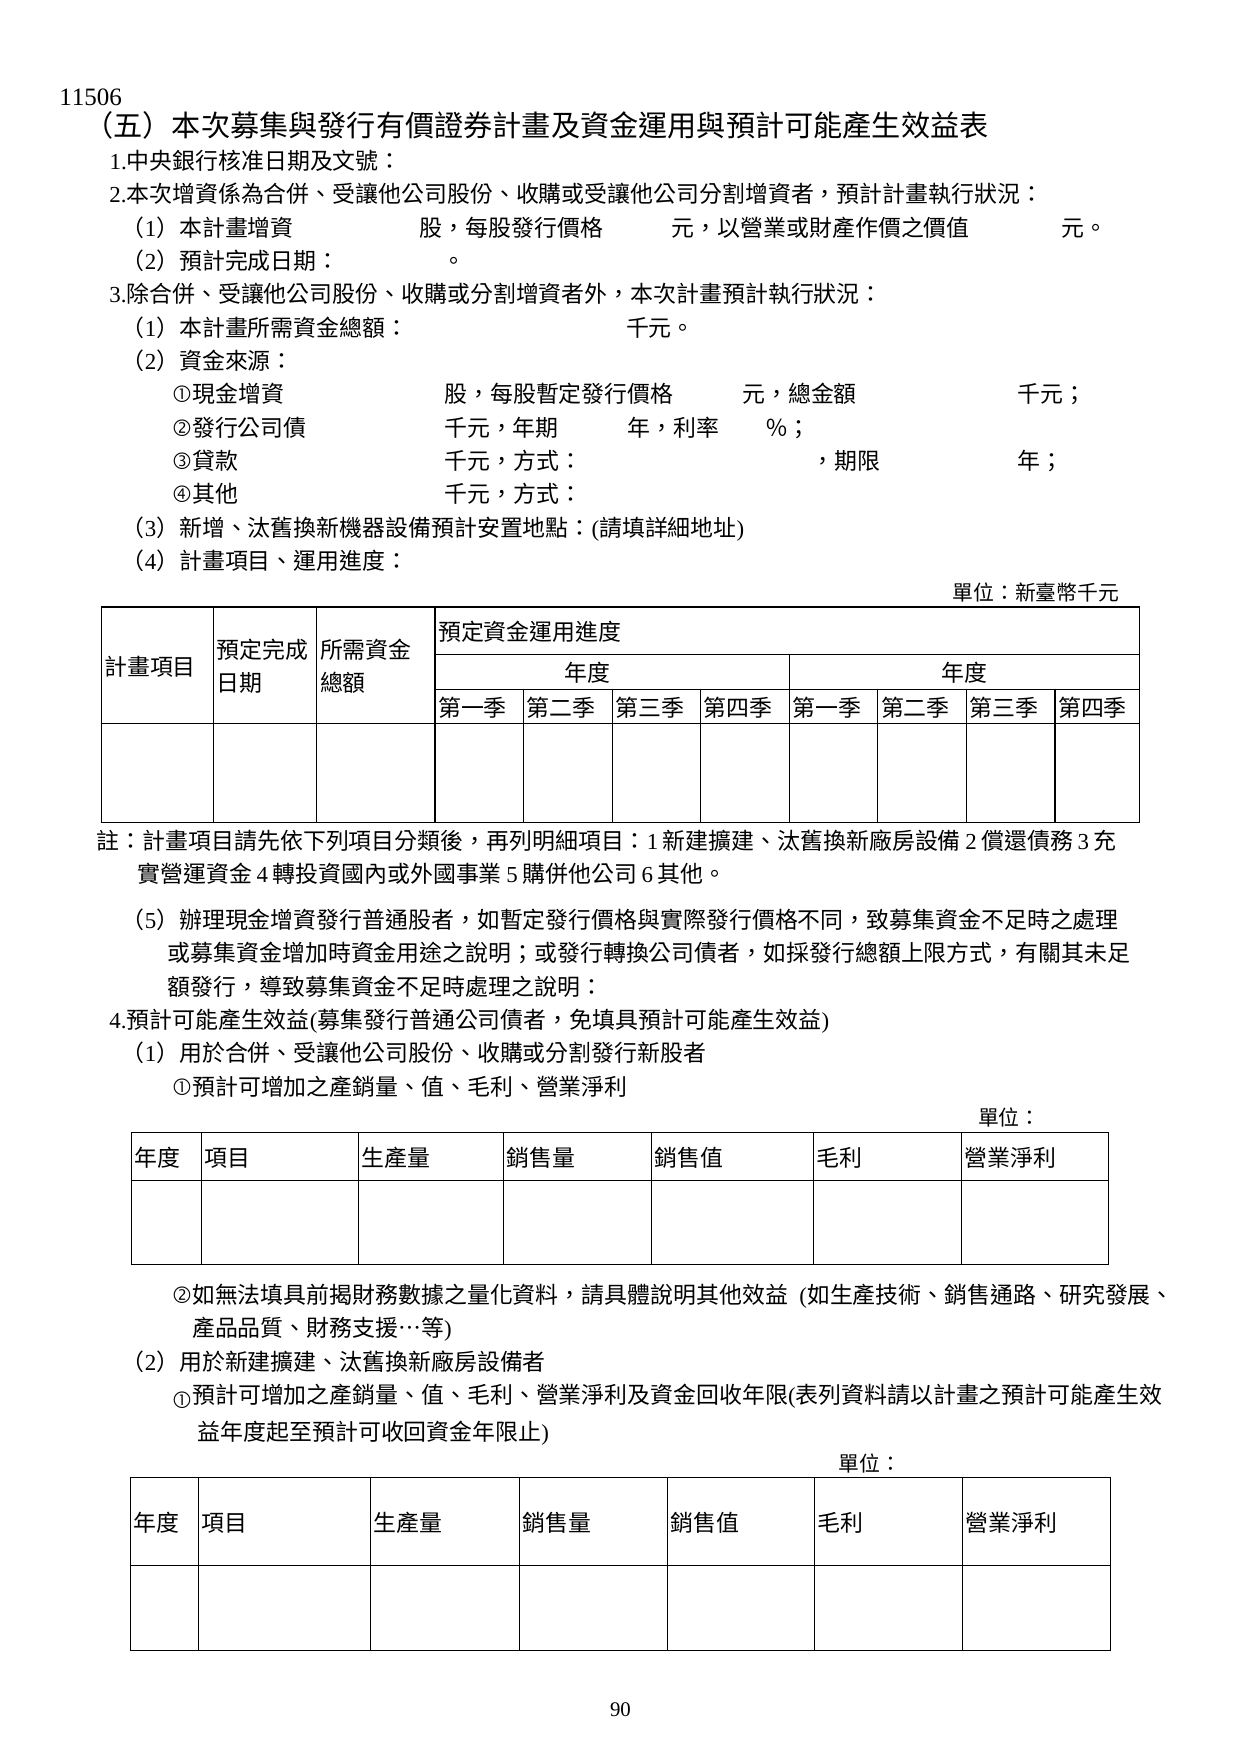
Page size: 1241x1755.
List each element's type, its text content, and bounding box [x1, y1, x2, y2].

table_header 銷售值 [652, 1133, 813, 1180]
table_cell [524, 724, 612, 822]
text 1.中央銀行核准日期及文號： [109, 143, 1181, 176]
table_header 項目 [199, 1478, 370, 1565]
table_cell [504, 1181, 651, 1263]
table_cell [199, 1566, 370, 1650]
table_cell 年度 [436, 655, 789, 688]
text 2.本次增資係為合併、受讓他公司股份、收購或受讓他公司分割增資者，預計計畫執行狀況： [109, 176, 1181, 209]
table_header 銷售量 [504, 1133, 651, 1180]
table_cell [815, 1566, 962, 1650]
table_header 計畫項目 [102, 608, 213, 723]
table_cell [878, 724, 966, 822]
table_cell [701, 724, 789, 822]
table_cell [102, 724, 213, 822]
text 其他 千元，方式： [172, 476, 1181, 509]
table_cell 第一季 [436, 690, 523, 723]
table_cell 第三季 [967, 690, 1054, 723]
text （五）本次募集與發行有價證券計畫及資金運用與預計可能產生效益表 [84, 109, 1181, 143]
table_cell 第一季 [790, 690, 877, 723]
table_cell [814, 1181, 961, 1263]
table_cell 第四季 [701, 690, 789, 723]
text 貸款 千元，方式： ，期限 年； [172, 443, 1181, 476]
table_cell [214, 724, 316, 822]
table_cell [202, 1181, 358, 1263]
table_header 預定完成日期 [214, 608, 316, 723]
table_header 營業淨利 [962, 1133, 1108, 1180]
table_cell [131, 1566, 198, 1650]
table_cell [668, 1566, 814, 1650]
table_cell [317, 724, 434, 822]
table_header 所需資金總額 [317, 608, 434, 723]
table_cell 第三季 [613, 690, 700, 723]
table_cell [132, 1181, 201, 1263]
text 3.除合併、受讓他公司股份、收購或分割增資者外，本次計畫預計執行狀況： [109, 276, 1181, 309]
table_header 項目 [202, 1133, 358, 1180]
table_header 銷售值 [668, 1478, 814, 1565]
text （1）用於合併、受讓他公司股份、收購或分割發行新股者 [122, 1035, 1181, 1068]
table_header 毛利 [814, 1133, 961, 1180]
table_header 銷售量 [520, 1478, 667, 1565]
text （5）辦理現金增資發行普通股者，如暫定發行價格與實際發行價格不同，致募集資金不足時之處理或募集資金增加時資金用途之說明；或發行轉換公司債者，如採發行總額上限方式，有關其未足額發行，導致募集資金不足時處理之說明： [122, 902, 1131, 1002]
table_cell 第四季 [1056, 690, 1139, 723]
table_cell [359, 1181, 503, 1263]
table_cell [613, 724, 700, 822]
table_header 預定資金運用進度 [436, 608, 1139, 654]
table_cell 第二季 [524, 690, 612, 723]
table_cell [520, 1566, 667, 1650]
table_header 年度 [132, 1133, 201, 1180]
text （4）計畫項目、運用進度： [122, 543, 1181, 576]
table_header 生產量 [371, 1478, 519, 1565]
text 單位： [194, 1447, 1181, 1477]
text （2）預計完成日期： 。 [59, 243, 1181, 276]
text 註：計畫項目請先依下列項目分類後，再列明細項目：1新建擴建、汰舊換新廠房設備2償還債務3充實營運資金4轉投資國內或外國事業5購併他公司6其他。 [97, 823, 1131, 889]
table_cell [1056, 724, 1139, 822]
text 如無法填具前揭財務數據之量化資料，請具體說明其他效益 (如生產技術、銷售通路、研究發展、產品品質、財務支援…等) [172, 1277, 1181, 1343]
text 單位： [978, 1102, 1131, 1132]
table_cell [371, 1566, 519, 1650]
text （1）本計畫增資 股，每股發行價格 元，以營業或財產作價之價值 元。 [122, 209, 1181, 243]
table_cell [967, 724, 1054, 822]
table_cell [652, 1181, 813, 1263]
table_header 毛利 [815, 1478, 962, 1565]
table_cell 第二季 [878, 690, 966, 723]
text 預計可增加之產銷量、值、毛利、營業淨利及資金回收年限(表列資料請以計畫之預計可能產生效益年度起至預計可收回資金年限止) [172, 1377, 1181, 1447]
text 4.預計可能產生效益(募集發行普通公司債者，免填具預計可能產生效益) [109, 1002, 1181, 1035]
text 現金增資 股，每股暫定發行價格 元，總金額 千元； [172, 376, 1181, 409]
table_cell [962, 1181, 1108, 1263]
text 單位：新臺幣千元 [109, 576, 1119, 606]
table_cell [436, 724, 523, 822]
table_cell [963, 1566, 1110, 1650]
text （1）本計畫所需資金總額： 千元。 [122, 309, 1181, 343]
table_cell 年度 [790, 655, 1139, 688]
table_cell [790, 724, 877, 822]
text （2）用於新建擴建、汰舊換新廠房設備者 [122, 1343, 1181, 1377]
text 發行公司債 千元，年期 年，利率 ％； [172, 409, 1181, 443]
table_header 生產量 [359, 1133, 503, 1180]
table_header 營業淨利 [963, 1478, 1110, 1565]
text 預計可增加之產銷量、值、毛利、營業淨利 [172, 1068, 1181, 1102]
text （2）資金來源： [122, 343, 1181, 376]
text （3）新增、汰舊換新機器設備預計安置地點：(請填詳細地址) [122, 509, 1181, 543]
table_header 年度 [131, 1478, 198, 1565]
